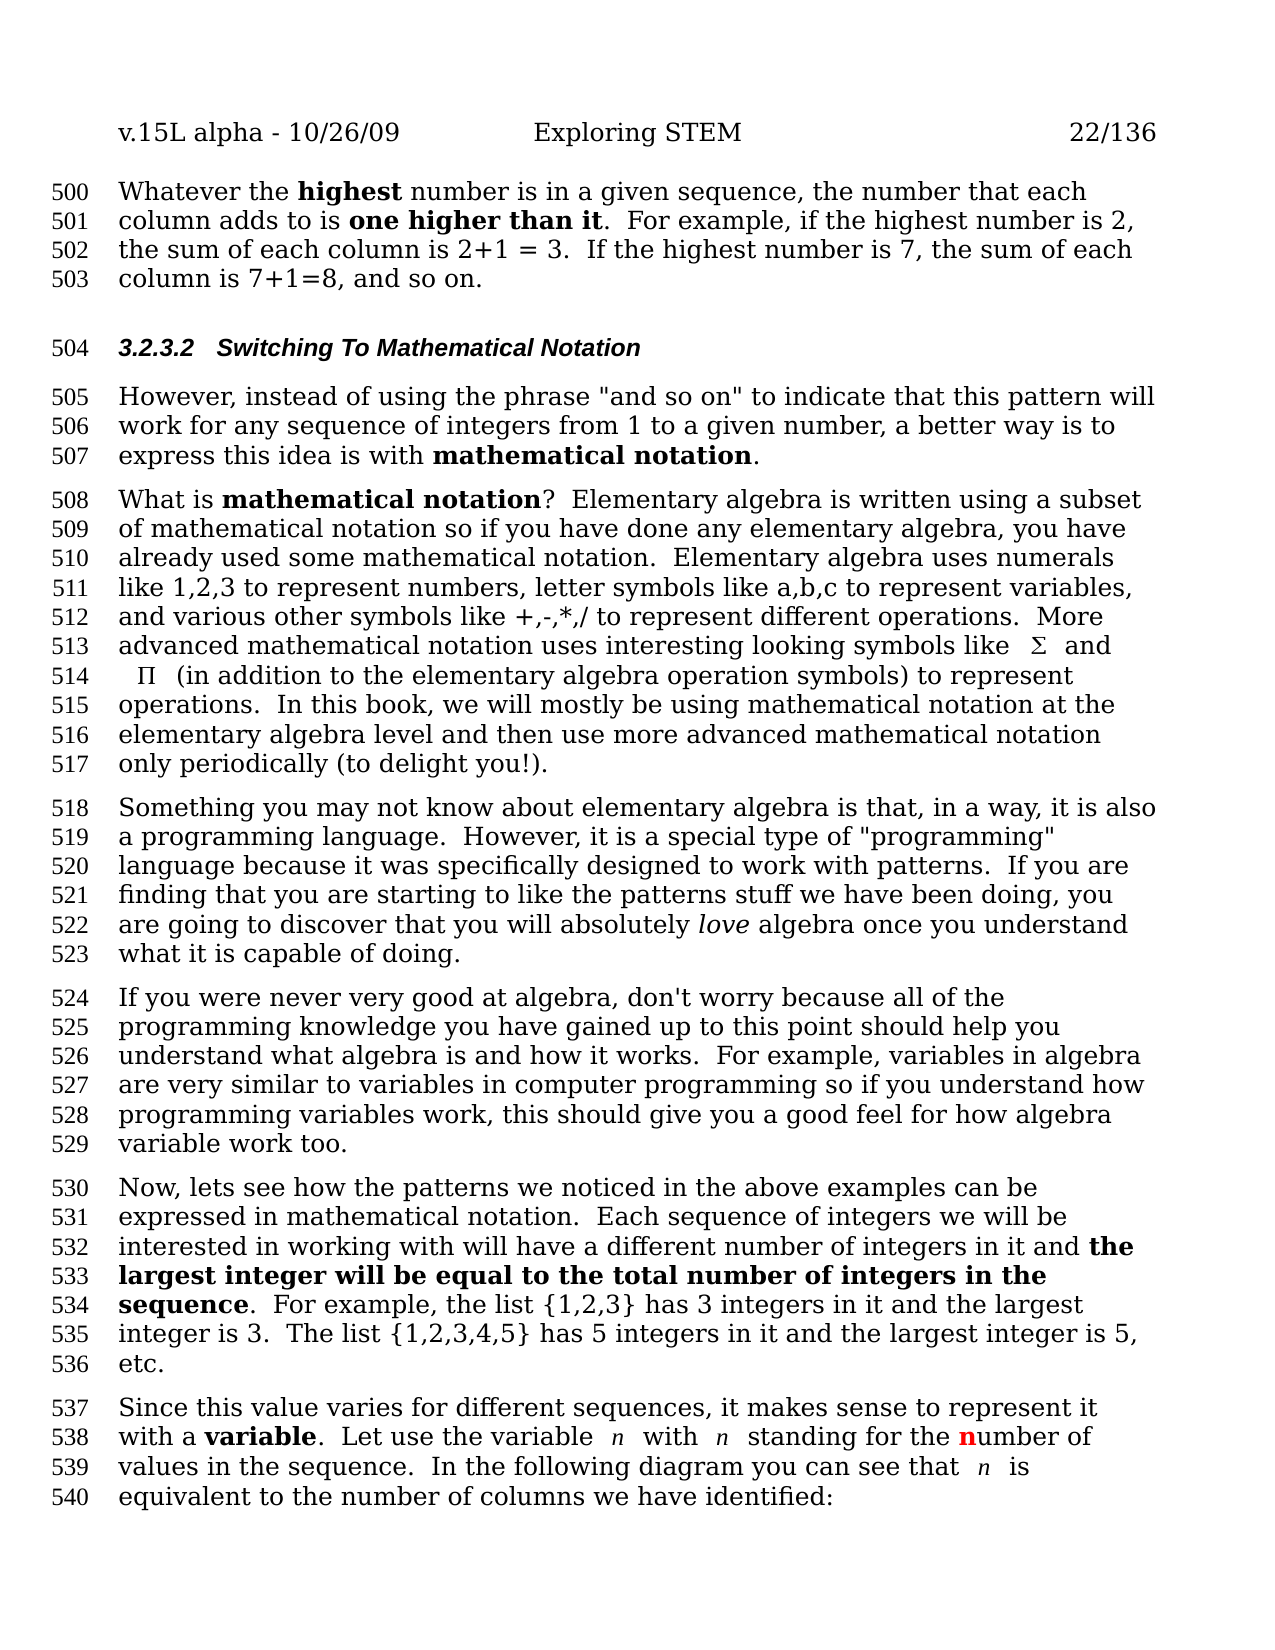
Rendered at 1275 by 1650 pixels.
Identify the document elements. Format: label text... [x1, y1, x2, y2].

text However, instead of using the phrase "and so on" to indicate that this pattern will work for any sequence of integers from 1 to a given number, a better way is to express this idea is with mathematical notation. [118, 382, 1157, 470]
text What is mathematical notation? Elementary algebra is written using a subset of mathematical notation so if you have done any elementary algebra, you have already used some mathematical notation. Elementary algebra uses numerals like 1,2,3 to represent numbers, letter symbols like a,b,c to represent variables, and various other symbols like +,-,*,/ to represent different operations. More advanced mathematical notation uses interesting looking symbols likeand(in addition to the elementary algebra operation symbols) to represent operations. In this book, we will mostly be using mathematical notation at the elementary algebra level and then use more advanced mathematical notation only periodically (to delight you!). [118, 485, 1157, 778]
text If you were never very good at algebra, don't worry because all of the programming knowledge you have gained up to this point should help you understand what algebra is and how it works. For example, variables in algebra are very similar to variables in computer programming so if you understand how programming variables work, this should give you a good feel for how algebra variable work too. [118, 983, 1157, 1158]
subtitle Switching To Mathematical Notation [118, 333, 1157, 361]
text Now, lets see how the patterns we noticed in the above examples can be expressed in mathematical notation. Each sequence of integers we will be interested in working with will have a different number of integers in it and the largest integer will be equal to the total number of integers in the sequence. For example, the list {1,2,3} has 3 integers in it and the largest integer is 3. The list {1,2,3,4,5} has 5 integers in it and the largest integer is 5, etc. [118, 1173, 1157, 1378]
text Whatever the highest number is in a given sequence, the number that each column adds to is one higher than it. For example, if the highest number is 2, the sum of each column is 2+1 = 3. If the highest number is 7, the sum of each column is 7+1=8, and so on. [118, 177, 1157, 294]
text Since this value varies for different sequences, it makes sense to represent it with a variable. Let use the variablewithstanding for the number of values in the sequence. In the following diagram you can see thatis equivalent to the number of columns we have identified: [118, 1393, 1157, 1511]
text Something you may not know about elementary algebra is that, in a way, it is also a programming language. However, it is a special type of "programming" language because it was specifically designed to work with patterns. If you are finding that you are starting to like the patterns stuff we have been doing, you are going to discover that you will absolutely love algebra once you understand what it is capable of doing. [118, 793, 1157, 968]
